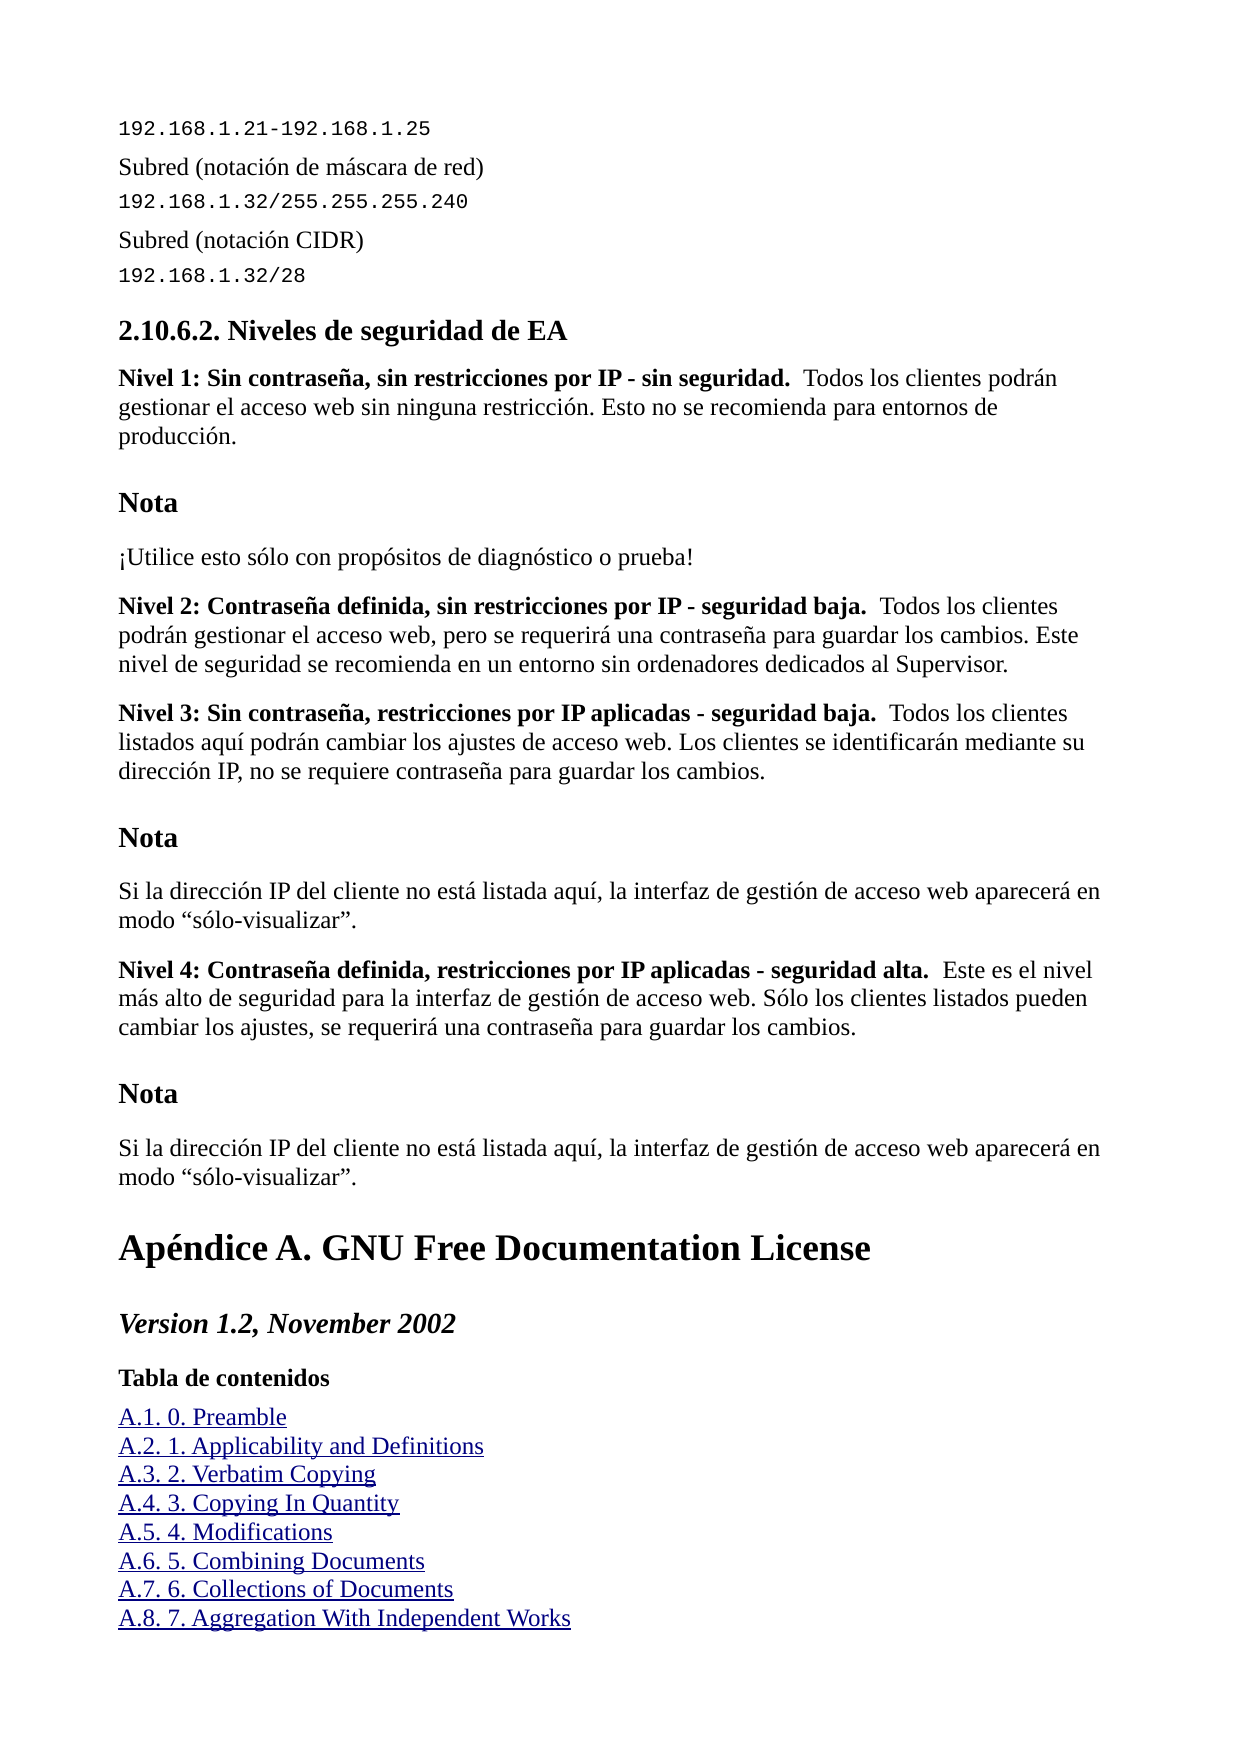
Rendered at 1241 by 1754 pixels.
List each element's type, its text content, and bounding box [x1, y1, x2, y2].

text 192.168.1.32/255.255.255.240 [118, 191, 1122, 215]
text ¡Utilice esto sólo con propósitos de diagnóstico o prueba! [118, 542, 1122, 570]
text Si la dirección IP del cliente no está listada aquí, la interfaz de gestión de acceso web aparecerá en modo “sólo-visualizar”. [118, 876, 1122, 934]
subtitle Nota [118, 820, 1122, 853]
text A.3. 2. Verbatim Copying [118, 1459, 1122, 1488]
text A.1. 0. Preamble [118, 1402, 1122, 1431]
text A.2. 1. Applicability and Definitions [118, 1431, 1122, 1459]
text A.6. 5. Combining Documents [118, 1546, 1122, 1574]
text Nivel 1: Sin contraseña, sin restricciones por IP - sin seguridad. Todos los clientes podrán gestionar el acceso web sin ninguna restricción. Esto no se recomienda para entornos de producción. [118, 363, 1122, 450]
text Nivel 2: Contraseña definida, sin restricciones por IP - seguridad baja. Todos los clientes podrán gestionar el acceso web, pero se requerirá una contraseña para guardar los cambios. Este nivel de seguridad se recomienda en un entorno sin ordenadores dedicados al Supervisor. [118, 591, 1122, 677]
text Tabla de contenidos [118, 1363, 1122, 1392]
subtitle 2.10.6.2. Niveles de seguridad de EA [118, 313, 1122, 347]
text A.4. 3. Copying In Quantity [118, 1488, 1122, 1517]
text Nivel 4: Contraseña definida, restricciones por IP aplicadas - seguridad alta. Este es el nivel más alto de seguridad para la interfaz de gestión de acceso web. Sólo los clientes listados pueden cambiar los ajustes, se requerirá una contraseña para guardar los cambios. [118, 955, 1122, 1041]
subtitle Apéndice A. GNU Free Documentation License [118, 1226, 1122, 1269]
text A.8. 7. Aggregation With Independent Works [118, 1603, 1122, 1632]
text A.7. 6. Collections of Documents [118, 1574, 1122, 1603]
text Subred (notación CIDR) [118, 225, 1122, 254]
text 192.168.1.21-192.168.1.25 [118, 118, 1122, 142]
text Nivel 3: Sin contraseña, restricciones por IP aplicadas - seguridad baja. Todos los clientes listados aquí podrán cambiar los ajustes de acceso web. Los clientes se identificarán mediante su dirección IP, no se requiere contraseña para guardar los cambios. [118, 698, 1122, 784]
text Si la dirección IP del cliente no está listada aquí, la interfaz de gestión de acceso web aparecerá en modo “sólo-visualizar”. [118, 1133, 1122, 1190]
subtitle Nota [118, 485, 1122, 519]
subtitle Nota [118, 1076, 1122, 1110]
text A.5. 4. Modifications [118, 1517, 1122, 1546]
text 192.168.1.32/28 [118, 264, 1122, 288]
subtitle Version 1.2, November 2002 [118, 1306, 1122, 1340]
text Subred (notación de máscara de red) [118, 152, 1122, 181]
